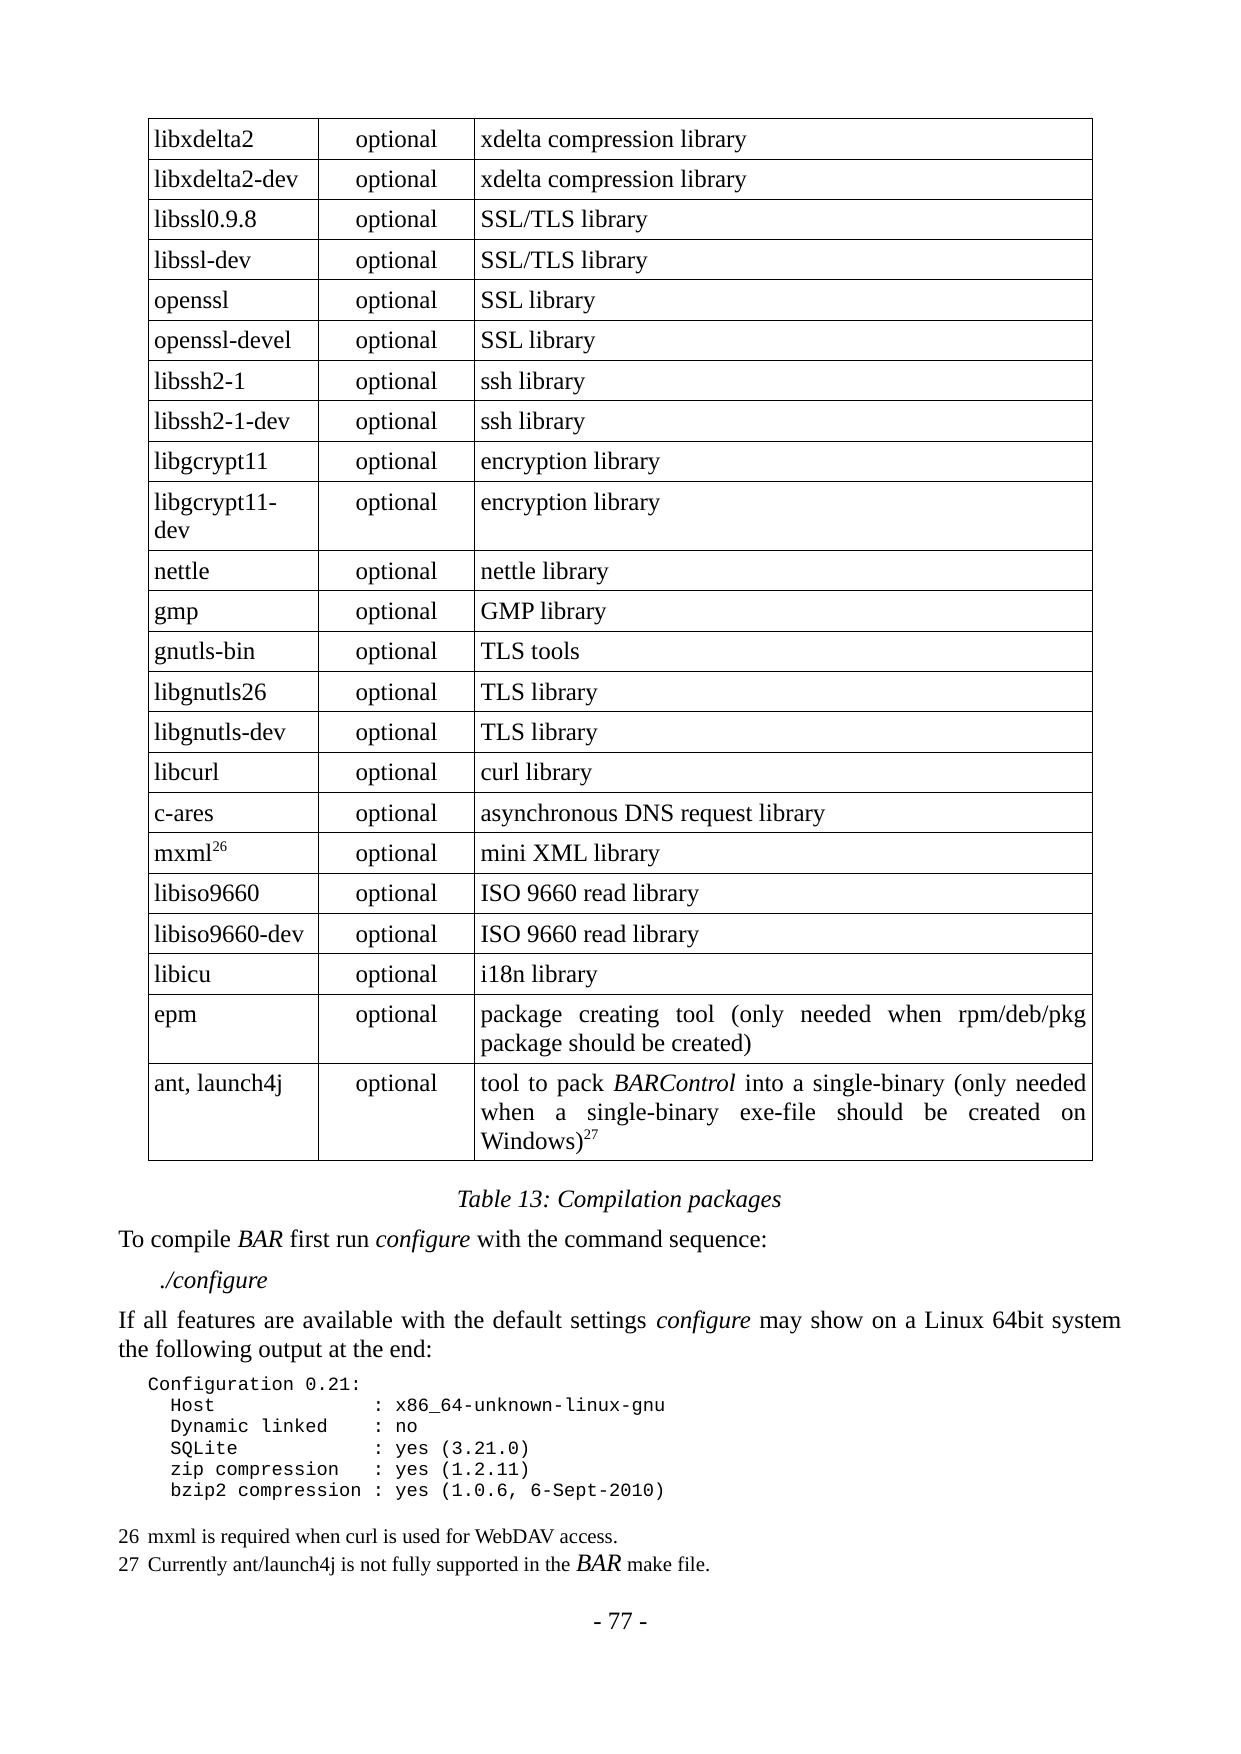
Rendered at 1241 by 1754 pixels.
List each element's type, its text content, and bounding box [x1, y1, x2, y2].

table_cell libssh2-1-dev [149, 401, 318, 441]
table_cell libgnutls-dev [149, 712, 318, 752]
table_cell i18n library [475, 954, 1092, 993]
table_cell asynchronous DNS request library [475, 793, 1092, 832]
table_cell optional [319, 793, 474, 832]
table_cell c-ares [149, 793, 318, 832]
table_cell ISO 9660 read library [475, 914, 1092, 953]
table_cell GMP library [475, 591, 1092, 631]
table_cell SSL library [475, 280, 1092, 320]
table_cell libxdelta2-dev [149, 160, 318, 199]
table_cell mxml [149, 833, 318, 872]
table_cell mini XML library [475, 833, 1092, 872]
table_cell TLS library [475, 672, 1092, 711]
text Dynamic linked : no [148, 1417, 1122, 1438]
table_cell encryption library [475, 442, 1092, 481]
table_cell libgcrypt11 [149, 442, 318, 481]
table_cell ISO 9660 read library [475, 874, 1092, 913]
table_cell nettle [149, 551, 318, 590]
table_cell optional [319, 442, 474, 481]
table_cell SSL library [475, 321, 1092, 360]
table_cell optional [319, 1064, 474, 1160]
table_cell optional [319, 712, 474, 752]
table_cell gmp [149, 591, 318, 631]
table_cell optional [319, 200, 474, 239]
table_cell TLS library [475, 712, 1092, 752]
table_cell optional [319, 240, 474, 279]
text Table 13: Compilation packages [118, 1184, 1122, 1213]
table_cell optional [319, 119, 474, 158]
table_cell optional [319, 833, 474, 872]
table_cell libssh2-1 [149, 361, 318, 400]
table_cell ssh library [475, 361, 1092, 400]
table_cell encryption library [475, 482, 1092, 550]
table_cell libgcrypt11-dev [149, 482, 318, 550]
table_cell epm [149, 995, 318, 1062]
text Host : x86_64-unknown-linux-gnu [148, 1396, 1122, 1417]
table_cell nettle library [475, 551, 1092, 590]
table_cell xdelta compression library [475, 160, 1092, 199]
table_cell optional [319, 551, 474, 590]
text If all features are available with the default settings configure may show on a Linux 64bit system the following output at the end: [118, 1306, 1122, 1363]
table_cell libcurl [149, 753, 318, 792]
table_cell libgnutls26 [149, 672, 318, 711]
text To compile BAR first run configure with the command sequence: [118, 1224, 1122, 1253]
table_cell package creating tool (only needed when rpm/deb/pkg package should be created) [475, 995, 1092, 1062]
table_cell libssl-dev [149, 240, 318, 279]
table_cell optional [319, 361, 474, 400]
table_cell optional [319, 482, 474, 550]
table_cell SSL/TLS library [475, 240, 1092, 279]
table_cell optional [319, 591, 474, 631]
table_cell optional [319, 874, 474, 913]
table_cell optional [319, 321, 474, 360]
table_cell ssh library [475, 401, 1092, 441]
text SQLite : yes (3.21.0) [148, 1438, 1122, 1460]
table_cell optional [319, 672, 474, 711]
table_cell gnutls-bin [149, 632, 318, 671]
table_cell libiso9660-dev [149, 914, 318, 953]
text ./configure [159, 1265, 1122, 1294]
table_cell libiso9660 [149, 874, 318, 913]
table_cell xdelta compression library [475, 119, 1092, 158]
table_cell TLS tools [475, 632, 1092, 671]
table_cell ant, launch4j [149, 1064, 318, 1160]
table_cell tool to pack BARControl into a single-binary (only needed when a single-binary exe-file should be created on Windows) [475, 1064, 1092, 1160]
table_cell optional [319, 995, 474, 1062]
table_cell optional [319, 632, 474, 671]
table_cell openssl-devel [149, 321, 318, 360]
table_cell optional [319, 954, 474, 993]
table_cell optional [319, 160, 474, 199]
text bzip2 compression : yes (1.0.6, 6-Sept-2010) [148, 1481, 1122, 1502]
table_cell curl library [475, 753, 1092, 792]
table_cell optional [319, 753, 474, 792]
text Configuration 0.21: [148, 1375, 1122, 1396]
table_cell optional [319, 914, 474, 953]
table_cell libxdelta2 [149, 119, 318, 158]
table_cell libssl0.9.8 [149, 200, 318, 239]
table_cell optional [319, 280, 474, 320]
table_cell libicu [149, 954, 318, 993]
table_cell optional [319, 401, 474, 441]
text zip compression : yes (1.2.11) [148, 1460, 1122, 1481]
table_cell SSL/TLS library [475, 200, 1092, 239]
table_cell openssl [149, 280, 318, 320]
